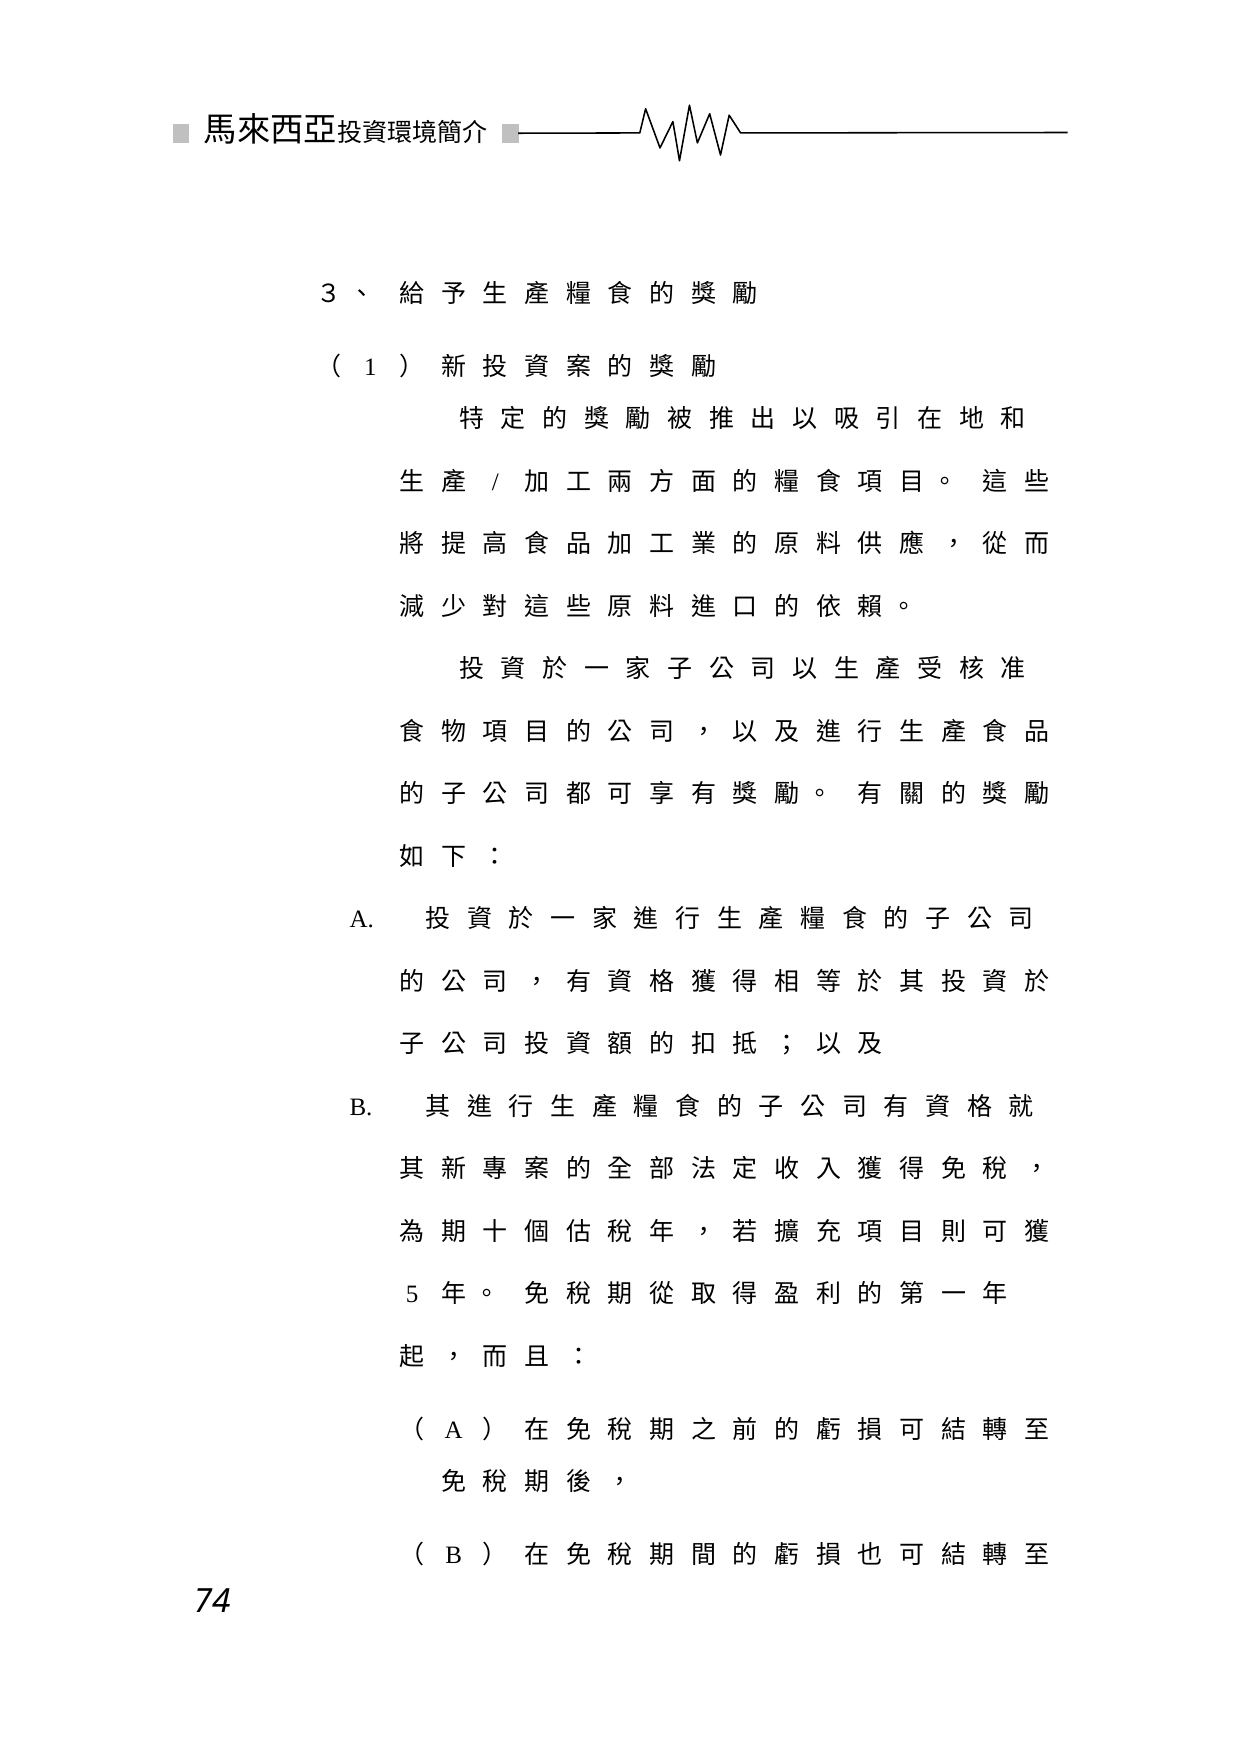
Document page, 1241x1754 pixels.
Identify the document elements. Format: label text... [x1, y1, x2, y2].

text ３、給予生產糧食的獎勵 [281, 250, 1058, 313]
text A. 投資於一家進行生產糧食的子公司的公司，有資格獲得相等於其投資於子公司投資額的扣抵；以及 [330, 875, 1058, 1063]
text 投資於一家子公司以生產受核准食物項目的公司，以及進行生產食品的子公司都可享有獎勵。有關的獎勵如下： [306, 625, 1058, 875]
text （1）新投資案的獎勵 [306, 313, 1058, 375]
text B. 其進行生產糧食的子公司有資格就其新專案的全部法定收入獲得免稅，為期十個估稅年，若擴充項目則可獲5年。免稅期從取得盈利的第一年起，而且： [330, 1063, 1058, 1375]
text （A）在免稅期之前的虧損可結轉至免稅期後， [355, 1375, 1058, 1500]
text （B）在免稅期間的虧損也可結轉至 [355, 1500, 1058, 1563]
text 特定的獎勵被推出以吸引在地和生產/加工兩方面的糧食項目。這些將提高食品加工業的原料供應，從而減少對這些原料進口的依賴。 [306, 375, 1058, 625]
